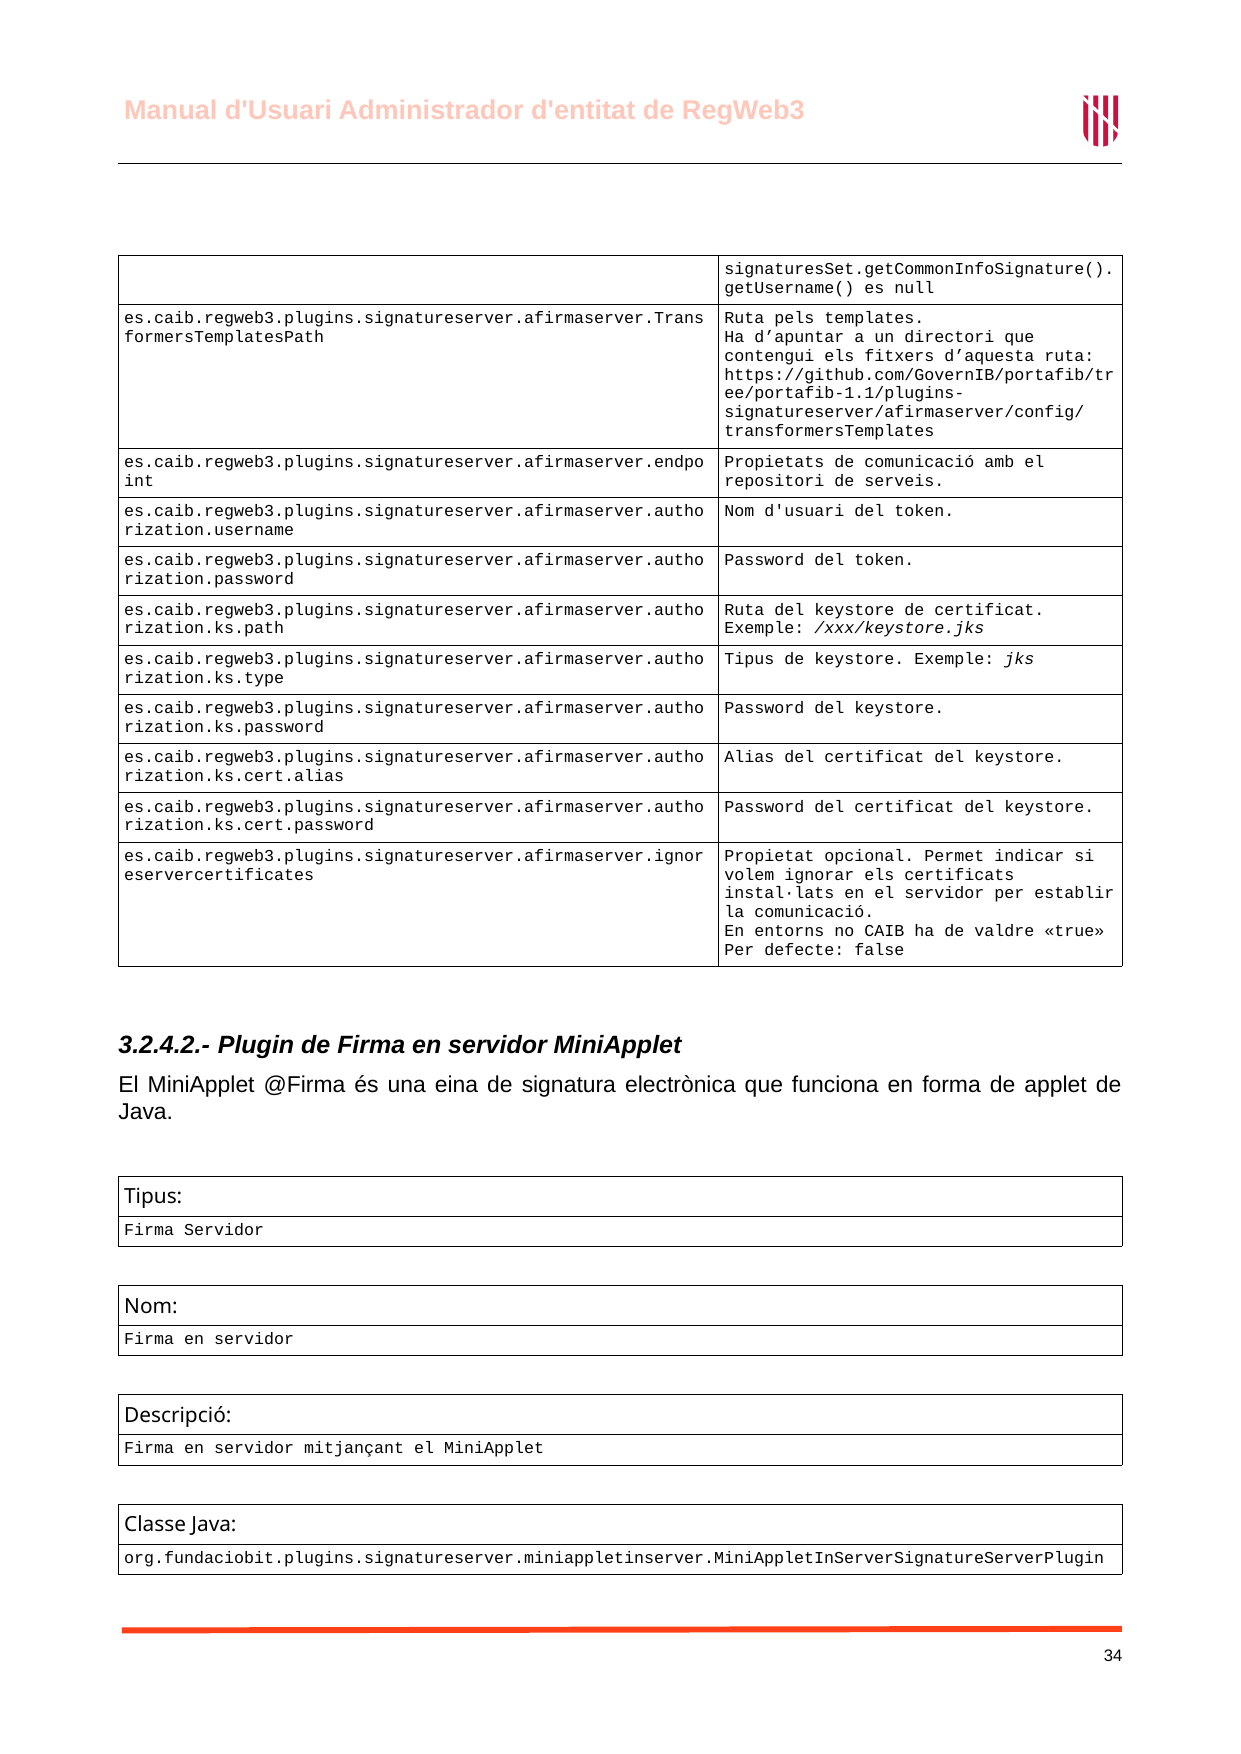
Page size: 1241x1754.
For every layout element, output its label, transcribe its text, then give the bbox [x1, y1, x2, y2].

table_cell es.caib.regweb3.plugins.signatureserver.afirmaserver.authorization.ks.path [119, 596, 718, 644]
table_cell es.caib.regweb3.plugins.signatureserver.afirmaserver.ignoreservercertificates [119, 843, 718, 966]
table_header Classe Java: [119, 1505, 1122, 1544]
table_cell signaturesSet.getCommonInfoSignature().getUsername() es null [719, 256, 1122, 304]
table_cell es.caib.regweb3.plugins.signatureserver.afirmaserver.authorization.ks.cert.alias [119, 744, 718, 792]
table_cell es.caib.regweb3.plugins.signatureserver.afirmaserver.TransformersTemplatesPath [119, 305, 718, 447]
table_cell es.caib.regweb3.plugins.signatureserver.afirmaserver.authorization.ks.type [119, 646, 718, 694]
table_cell Firma Servidor [119, 1217, 1122, 1246]
table_cell Nom d'usuari del token. [719, 498, 1122, 546]
table_cell Password del certificat del keystore. [719, 793, 1122, 842]
table_cell Password del keystore. [719, 695, 1122, 743]
table_cell Propietat opcional. Permet indicar si volem ignorar els certificats instal·lats en el servidor per establir la comunicació. En entorns no CAIB ha de valdre «true» Per defecte: false [719, 843, 1122, 966]
table_cell Alias del certificat del keystore. [719, 744, 1122, 792]
table_cell org.fundaciobit.plugins.signatureserver.miniappletinserver.MiniAppletInServerSignatureServerPlugin [119, 1545, 1122, 1574]
table_cell Firma en servidor mitjançant el MiniApplet [119, 1435, 1122, 1465]
table_cell es.caib.regweb3.plugins.signatureserver.afirmaserver.authorization.password [119, 547, 718, 595]
table_cell es.caib.regweb3.plugins.signatureserver.afirmaserver.authorization.ks.cert.password [119, 793, 718, 842]
table_cell [119, 256, 718, 304]
table_cell Propietats de comunicació amb el repositori de serveis. [719, 449, 1122, 497]
table_header Nom: [119, 1286, 1122, 1325]
table_cell es.caib.regweb3.plugins.signatureserver.afirmaserver.endpoint [119, 449, 718, 497]
table_header Descripció: [119, 1395, 1122, 1434]
table_cell es.caib.regweb3.plugins.signatureserver.afirmaserver.authorization.ks.password [119, 695, 718, 743]
table_cell Firma en servidor [119, 1326, 1122, 1355]
table_cell es.caib.regweb3.plugins.signatureserver.afirmaserver.authorization.username [119, 498, 718, 546]
subtitle Plugin de Firma en servidor MiniApplet [118, 1030, 1122, 1059]
text El MiniApplet @Firma és una eina de signatura electrònica que funciona en forma de applet de Java. [118, 1071, 1122, 1124]
table_cell Tipus de keystore. Exemple: jks [719, 646, 1122, 694]
picture [1080, 93, 1121, 148]
table_header Tipus: [119, 1177, 1122, 1216]
table_cell Ruta del keystore de certificat. Exemple: /xxx/keystore.jks [719, 596, 1122, 644]
table_cell Ruta pels templates. Ha d’apuntar a un directori que contengui els fitxers d’aquesta ruta: https://github.com/GovernIB/portafib/tree/portafib-1.1/plugins-signatureserver/afirmaserver/config/transformersTemplates [719, 305, 1122, 447]
table_cell Password del token. [719, 547, 1122, 595]
